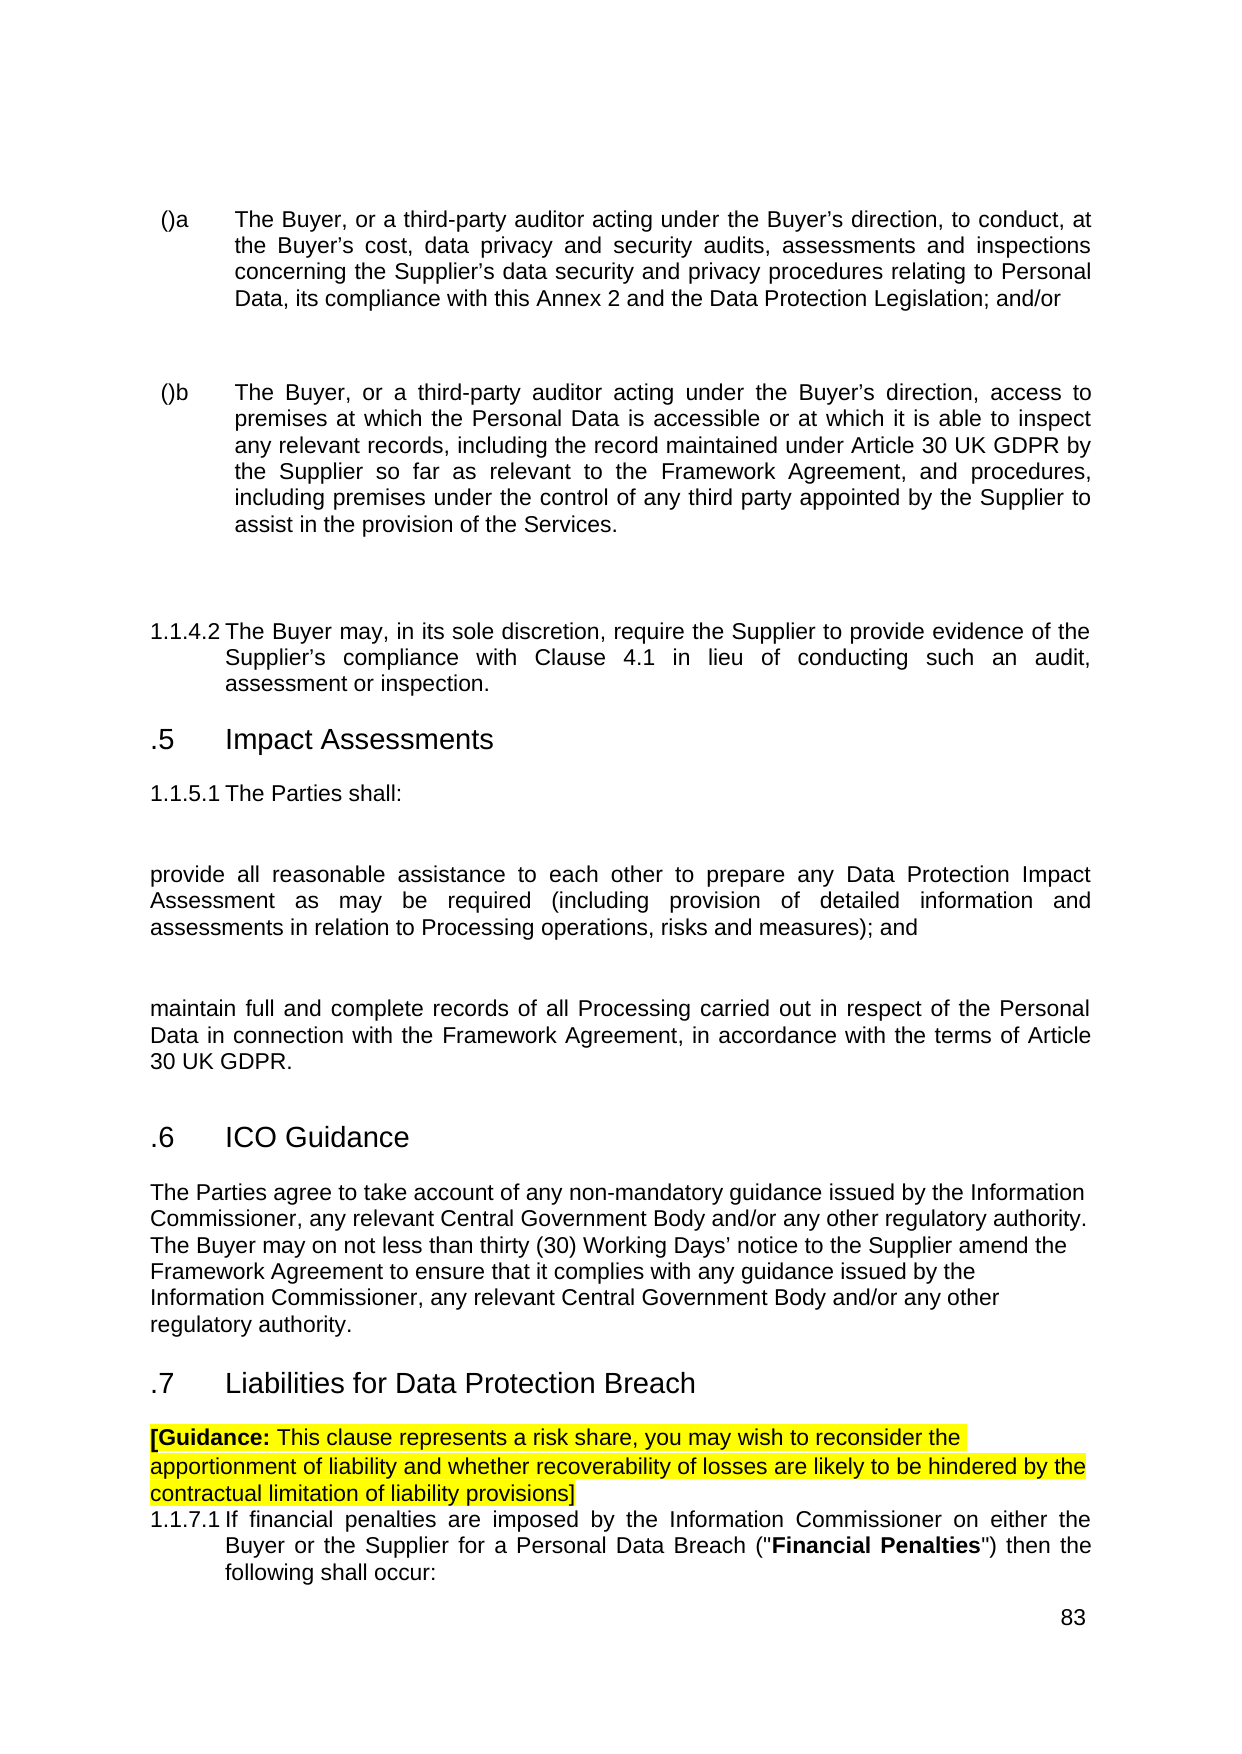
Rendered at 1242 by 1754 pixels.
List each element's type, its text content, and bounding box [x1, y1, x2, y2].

subtitle The Parties agree to take account of any non-mandatory guidance issued by the Information Commissioner, any relevant Central Government Body and/or any other regulatory authority. The Buyer may on not less than thirty (30) Working Days’ notice to the Supplier amend the Framework Agreement to ensure that it complies with any guidance issued by the Information Commissioner, any relevant Central Government Body and/or any other regulatory authority. [150, 1179, 1092, 1337]
list If financial penalties are imposed by the Information Commissioner on either the Buyer or the Supplier for a Personal Data Breach ("Financial Penalties") then the following shall occur: [150, 1506, 1092, 1585]
list The Buyer may, in its sole discretion, require the Supplier to provide evidence of the Supplier’s compliance with Clause 4.1 in lieu of conducting such an audit, assessment or inspection. [150, 618, 1092, 697]
list ICO Guidance [150, 1120, 1092, 1154]
subtitle provide all reasonable assistance to each other to prepare any Data Protection Impact Assessment as may be required (including provision of detailed information and assessments in relation to Processing operations, risks and measures); and [150, 861, 1092, 940]
list Impact Assessments [150, 722, 1092, 755]
list Liabilities for Data Protection Breach [150, 1366, 1092, 1399]
list The Parties shall: [150, 780, 1092, 807]
subtitle [Guidance: This clause represents a risk share, you may wish to reconsider the apportionment of liability and whether recoverability of losses are likely to be hindered by the contractual limitation of liability provisions] [150, 1424, 1092, 1506]
subtitle maintain full and complete records of all Processing carried out in respect of the Personal Data in connection with the Framework Agreement, in accordance with the terms of Article 30 UK GDPR. [150, 995, 1092, 1074]
list The Buyer, or a third-party auditor acting under the Buyer’s direction, access to premises at which the Personal Data is accessible or at which it is able to inspect any relevant records, including the record maintained under Article 30 UK GDPR by the Supplier so far as relevant to the Framework Agreement, and procedures, including premises under the control of any third party appointed by the Supplier to assist in the provision of the Services. [160, 379, 1092, 537]
list The Buyer, or a third-party auditor acting under the Buyer’s direction, to conduct, at the Buyer’s cost, data privacy and security audits, assessments and inspections concerning the Supplier’s data security and privacy procedures relating to Personal Data, its compliance with this Annex 2 and the Data Protection Legislation; and/or [160, 206, 1092, 311]
